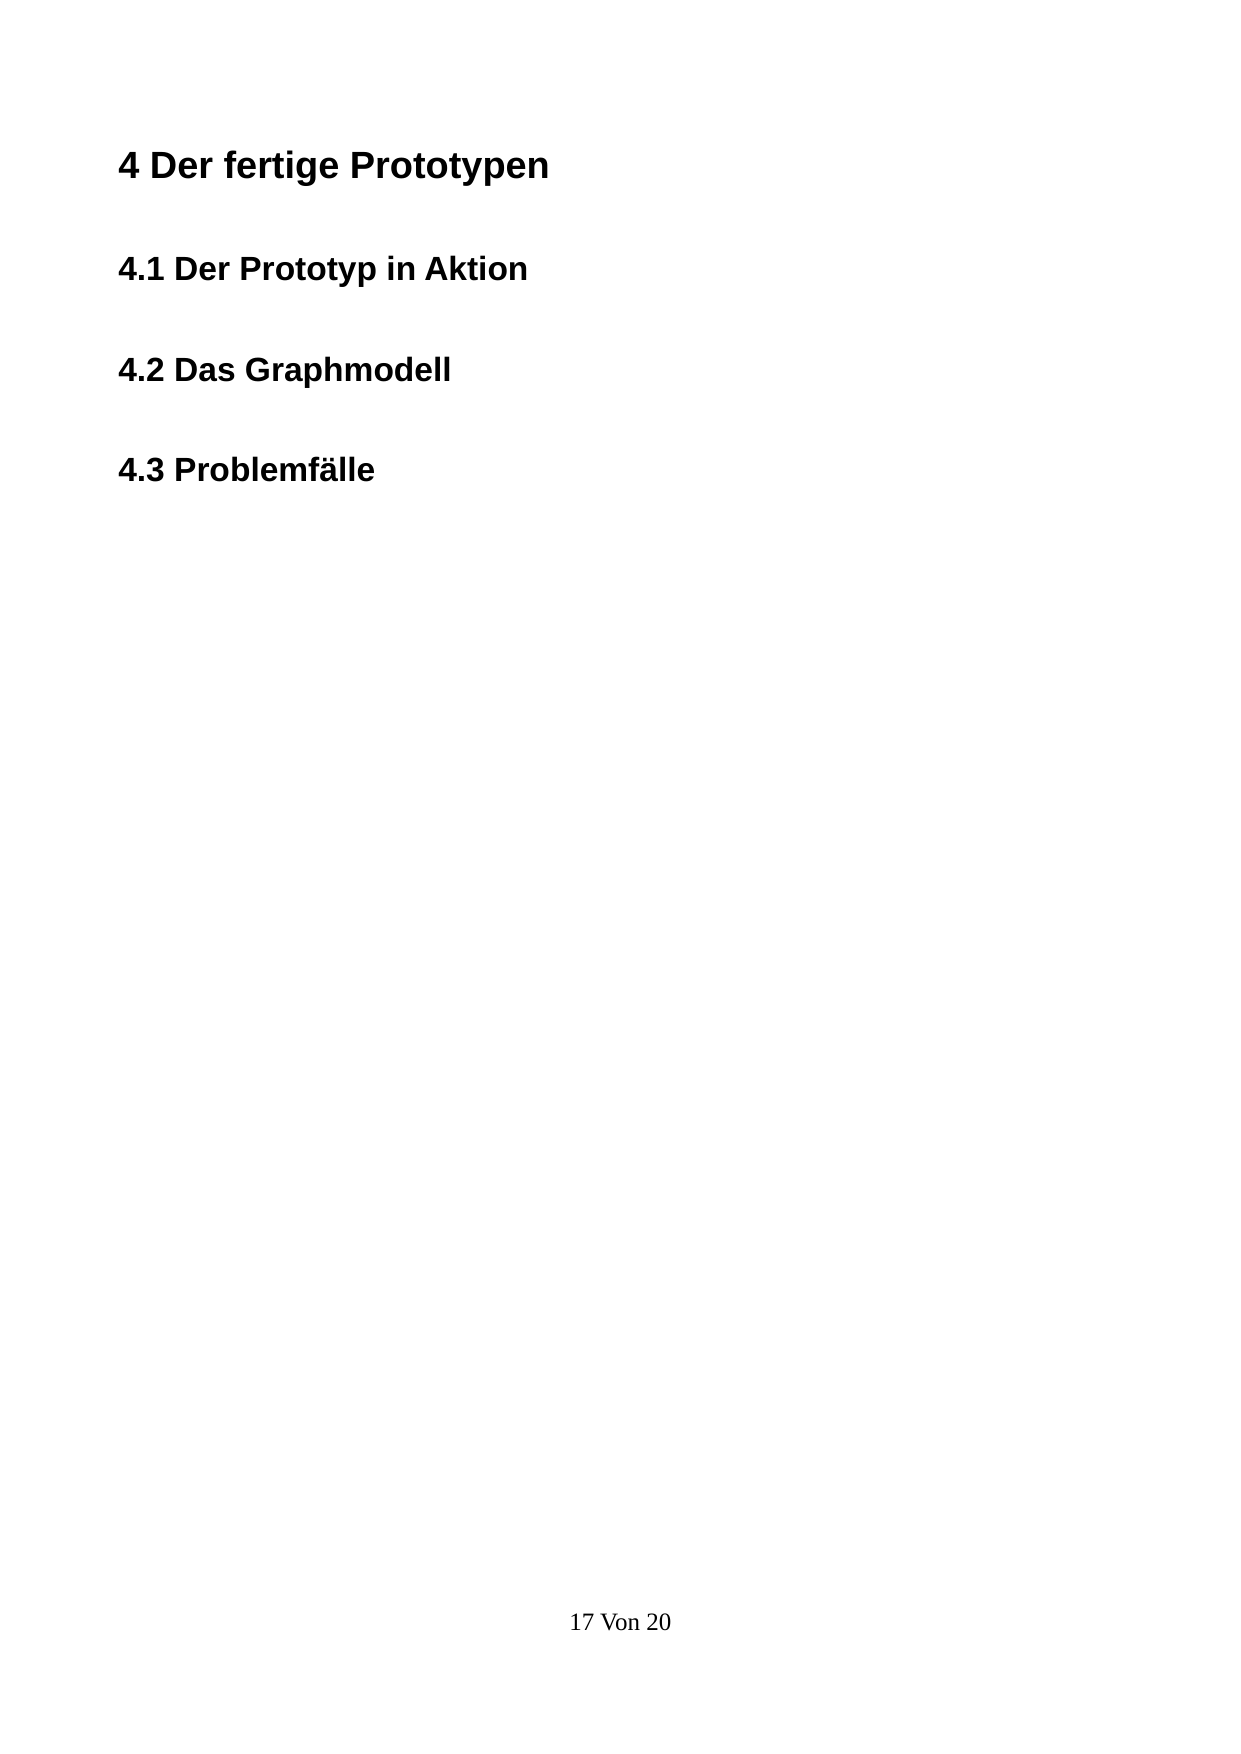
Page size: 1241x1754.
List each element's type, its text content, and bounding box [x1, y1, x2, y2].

subtitle 4.3 Problemfälle [118, 450, 1122, 489]
subtitle 4.2 Das Graphmodell [118, 349, 1122, 388]
subtitle 4.1 Der Prototyp in Aktion [118, 249, 1122, 287]
subtitle 4 Der fertige Prototypen [118, 143, 1122, 187]
